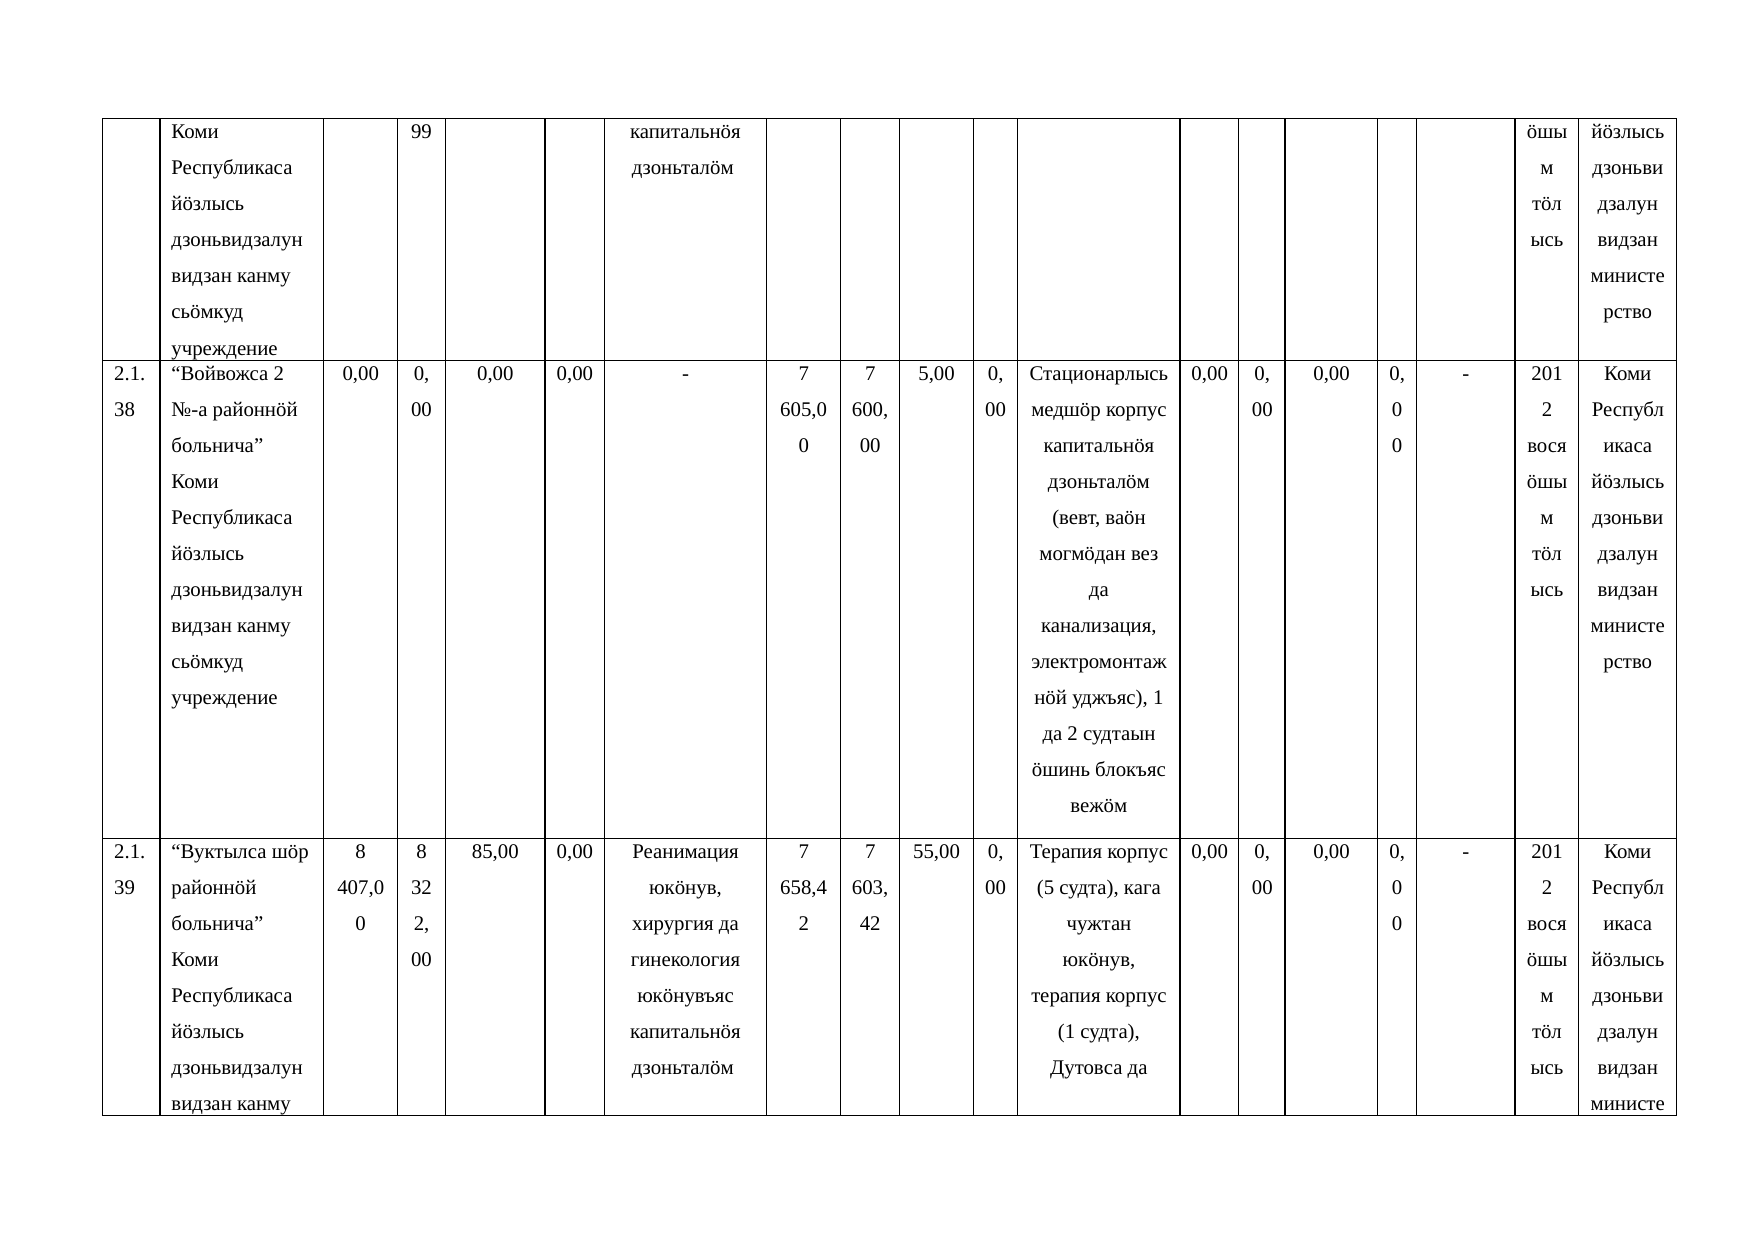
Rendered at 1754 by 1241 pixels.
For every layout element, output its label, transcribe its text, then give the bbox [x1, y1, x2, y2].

table_cell 0,00 [974, 361, 1017, 838]
table_cell 5,00 [900, 361, 973, 838]
table_cell - [1018, 119, 1179, 359]
table_cell 0,00 [546, 361, 604, 838]
table_cell 0,00 [546, 839, 604, 1115]
table_cell 0,00 [1286, 839, 1377, 1115]
table_cell “Войвожса 2 №-а районнӧй больнича” Коми Республикаса йӧзлысь дзоньвидзалун видзан канму сьӧмкуд учреждение [161, 361, 323, 838]
table_cell “Вуктылса шӧр районнӧй больнича” Коми Республикаса йӧзлысь дзоньвидзалун видзан канму [161, 839, 323, 1115]
table_cell Коми Республикаса йӧзлысь дзоньвидзалун видзан канму сьӧмкуд учреждение [161, 119, 323, 359]
table_cell 0,00 [1378, 361, 1416, 838]
table_cell 0,00 [1378, 839, 1416, 1115]
table_cell 7 600,00 [841, 361, 899, 838]
table_cell 2.1.39 [103, 839, 159, 1115]
table_cell [974, 119, 1017, 359]
table_cell [546, 119, 604, 359]
table_cell [767, 119, 840, 359]
table_cell [446, 119, 544, 359]
table_cell 55,00 [900, 839, 973, 1115]
table_cell Терапия корпус (5 судта), кага чужтан юкӧнув, терапия корпус (1 судта), Дутовса да [1018, 839, 1179, 1115]
table_cell 0,00 [974, 839, 1017, 1115]
table_cell [1378, 119, 1416, 359]
table_cell - [1417, 119, 1514, 359]
table_cell - [605, 361, 766, 838]
table_cell 8 322,00 [398, 839, 445, 1115]
table_cell 85,00 [446, 839, 544, 1115]
table_cell 2.1.38 [103, 361, 159, 838]
table_cell 7 658,42 [767, 839, 840, 1115]
table_cell 7 603,42 [841, 839, 899, 1115]
table_cell [900, 119, 973, 359]
table_cell 0,00 [1239, 361, 1284, 838]
table_cell 0,00 [1181, 839, 1238, 1115]
table_cell Коми Республикаса йӧзлысь дзоньвидзалун видзан министе [1579, 839, 1676, 1115]
table_cell Стационарлысь медшӧр корпус капитальнӧя дзоньталӧм (вевт, ваӧн могмӧдан вез да канализация, электромонтажнӧй уджъяс), 1 да 2 судтаын ӧшинь блокъяс вежӧм [1018, 361, 1179, 838]
table_cell 0,00 [398, 361, 445, 838]
table_cell ӧшым тӧлысь [1516, 119, 1578, 359]
table_cell 0,00 [1286, 361, 1377, 838]
table_cell [103, 119, 159, 359]
table_cell капитальнӧя дзоньталӧм [605, 119, 766, 359]
table_cell [1181, 119, 1238, 359]
table_cell - [1417, 839, 1514, 1115]
table_cell [324, 119, 397, 359]
table_cell [1239, 119, 1284, 359]
table_cell Реанимация юкӧнув, хирургия да гинекология юкӧнувъяс капитальнӧя дзоньталӧм [605, 839, 766, 1115]
table_cell 99 [398, 119, 445, 359]
table_cell [1286, 119, 1377, 359]
table_cell 0,00 [446, 361, 544, 838]
table_cell 8 407,00 [324, 839, 397, 1115]
table_cell 0,00 [1181, 361, 1238, 838]
table_cell йӧзлысь дзоньвидзалун видзан министерство [1579, 119, 1676, 359]
table_cell Коми Республикаса йӧзлысь дзоньвидзалун видзан министерство [1579, 361, 1676, 838]
table_cell 2012 вося ӧшым тӧлысь [1516, 839, 1578, 1115]
table_cell [841, 119, 899, 359]
table_cell 0,00 [1239, 839, 1284, 1115]
table_cell 0,00 [324, 361, 397, 838]
table_cell 7 605,00 [767, 361, 840, 838]
table_cell - [1417, 361, 1514, 838]
table_cell 2012 вося ӧшым тӧлысь [1516, 361, 1578, 838]
